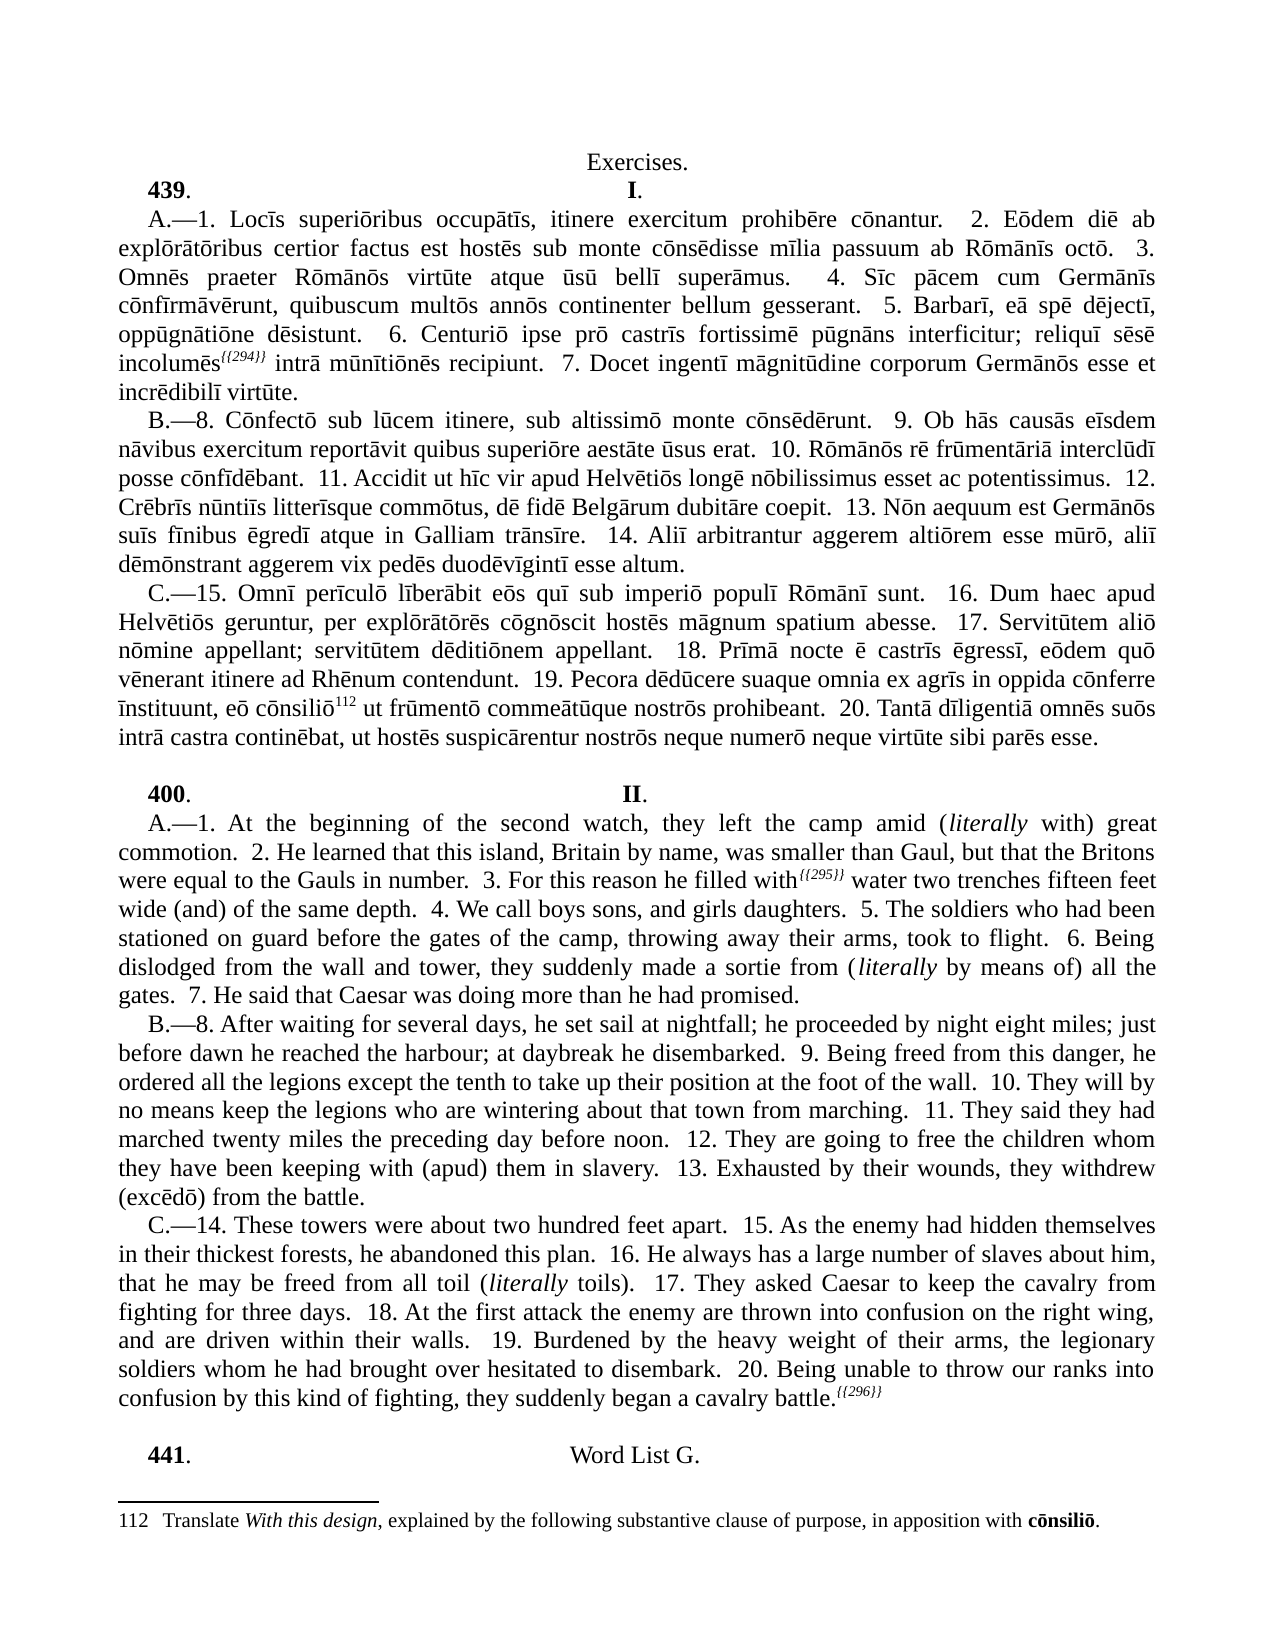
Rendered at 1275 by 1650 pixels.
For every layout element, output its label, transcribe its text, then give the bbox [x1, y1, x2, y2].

text B.—8. Cōnfectō sub lūcem itinere, sub altissimō monte cōnsēdērunt. 9. Ob hās causās eīsdem nāvibus exercitum reportāvit quibus superiōre aestāte ūsus erat. 10. Rōmānōs rē frūmentāriā interclūdī posse cōnfīdēbant. 11. Accidit ut hīc vir apud Helvētiōs longē nōbilissimus esset ac potentissimus. 12. Crēbrīs nūntiīs litterīsque commōtus, dē fidē Belgārum dubitāre coepit. 13. Nōn aequum est Germānōs suīs fīnibus ēgredī atque in Galliam trānsīre. 14. Aliī arbitrantur aggerem altiōrem esse mūrō, aliī dēmōnstrant aggerem vix pedēs duodēvīgintī esse altum. [118, 406, 1157, 578]
text 439. I. [118, 176, 1157, 204]
text A.—1. Locīs superiōribus occupātīs, itinere exercitum prohibēre cōnantur. 2. Eōdem diē ab explōrātōribus certior factus est hostēs sub monte cōnsēdisse mīlia passuum ab Rōmānīs octō. 3. Omnēs praeter Rōmānōs virtūte atque ūsū bellī superāmus. 4. Sīc pācem cum Germānīs cōnfīrmāvērunt, quibuscum multōs annōs continenter bellum gesserant. 5. Barbarī, eā spē dējectī, oppūgnātiōne dēsistunt. 6. Centuriō ipse prō castrīs fortissimē pūgnāns interficitur; reliquī sēsē incolumēs{{294}} intrā mūnītiōnēs recipiunt. 7. Docet ingentī māgnitūdine corporum Germānōs esse et incrēdibilī virtūte. [118, 204, 1157, 406]
text C.—14. These towers were about two hundred feet apart. 15. As the enemy had hidden themselves in their thickest forests, he abandoned this plan. 16. He always has a large number of slaves about him, that he may be freed from all toil (literally toils). 17. They asked Caesar to keep the cavalry from fighting for three days. 18. At the first attack the enemy are thrown into confusion on the right wing, and are driven within their walls. 19. Burdened by the heavy weight of their arms, the legionary soldiers whom he had brought over hesitated to disembark. 20. Being unable to throw our ranks into confusion by this kind of fighting, they suddenly began a cavalry battle.{{296}} [118, 1211, 1157, 1412]
text C.—15. Omnī perīculō līberābit eōs quī sub imperiō populī Rōmānī sunt. 16. Dum haec apud Helvētiōs geruntur, per explōrātōrēs cōgnōscit hostēs māgnum spatium abesse. 17. Servitūtem aliō nōmine appellant; servitūtem dēditiōnem appellant. 18. Prīmā nocte ē castrīs ēgressī, eōdem quō vēnerant itinere ad Rhēnum contendunt. 19. Pecora dēdūcere suaque omnia ex agrīs in oppida cōnferre īnstituunt, eō cōnsiliō ut frūmentō commeātūque nostrōs prohibeant. 20. Tantā dīligentiā omnēs suōs intrā castra continēbat, ut hostēs suspicārentur nostrōs neque numerō neque virtūte sibi parēs esse. [118, 578, 1157, 751]
text A.—1. At the beginning of the second watch, they left the camp amid (literally with) great commotion. 2. He learned that this island, Britain by name, was smaller than Gaul, but that the Britons were equal to the Gauls in number. 3. For this reason he filled with{{295}} water two trenches fifteen feet wide (and) of the same depth. 4. We call boys sons, and girls daughters. 5. The soldiers who had been stationed on guard before the gates of the camp, throwing away their arms, took to flight. 6. Being dislodged from the wall and tower, they suddenly made a sortie from (literally by means of) all the gates. 7. He said that Caesar was doing more than he had promised. [118, 808, 1157, 1009]
text 400. II. [118, 779, 1157, 808]
text Exercises. [118, 147, 1157, 176]
text Translate With this design, explained by the following substantive clause of purpose, in apposition with cōnsiliō. [118, 1508, 1157, 1532]
text 441. Word List G. [118, 1441, 1157, 1469]
text B.—8. After waiting for several days, he set sail at nightfall; he proceeded by night eight miles; just before dawn he reached the harbour; at daybreak he disembarked. 9. Being freed from this danger, he ordered all the legions except the tenth to take up their position at the foot of the wall. 10. They will by no means keep the legions who are wintering about that town from marching. 11. They said they had marched twenty miles the preceding day before noon. 12. They are going to free the children whom they have been keeping with (apud) them in slavery. 13. Exhausted by their wounds, they withdrew (excēdō) from the battle. [118, 1009, 1157, 1211]
